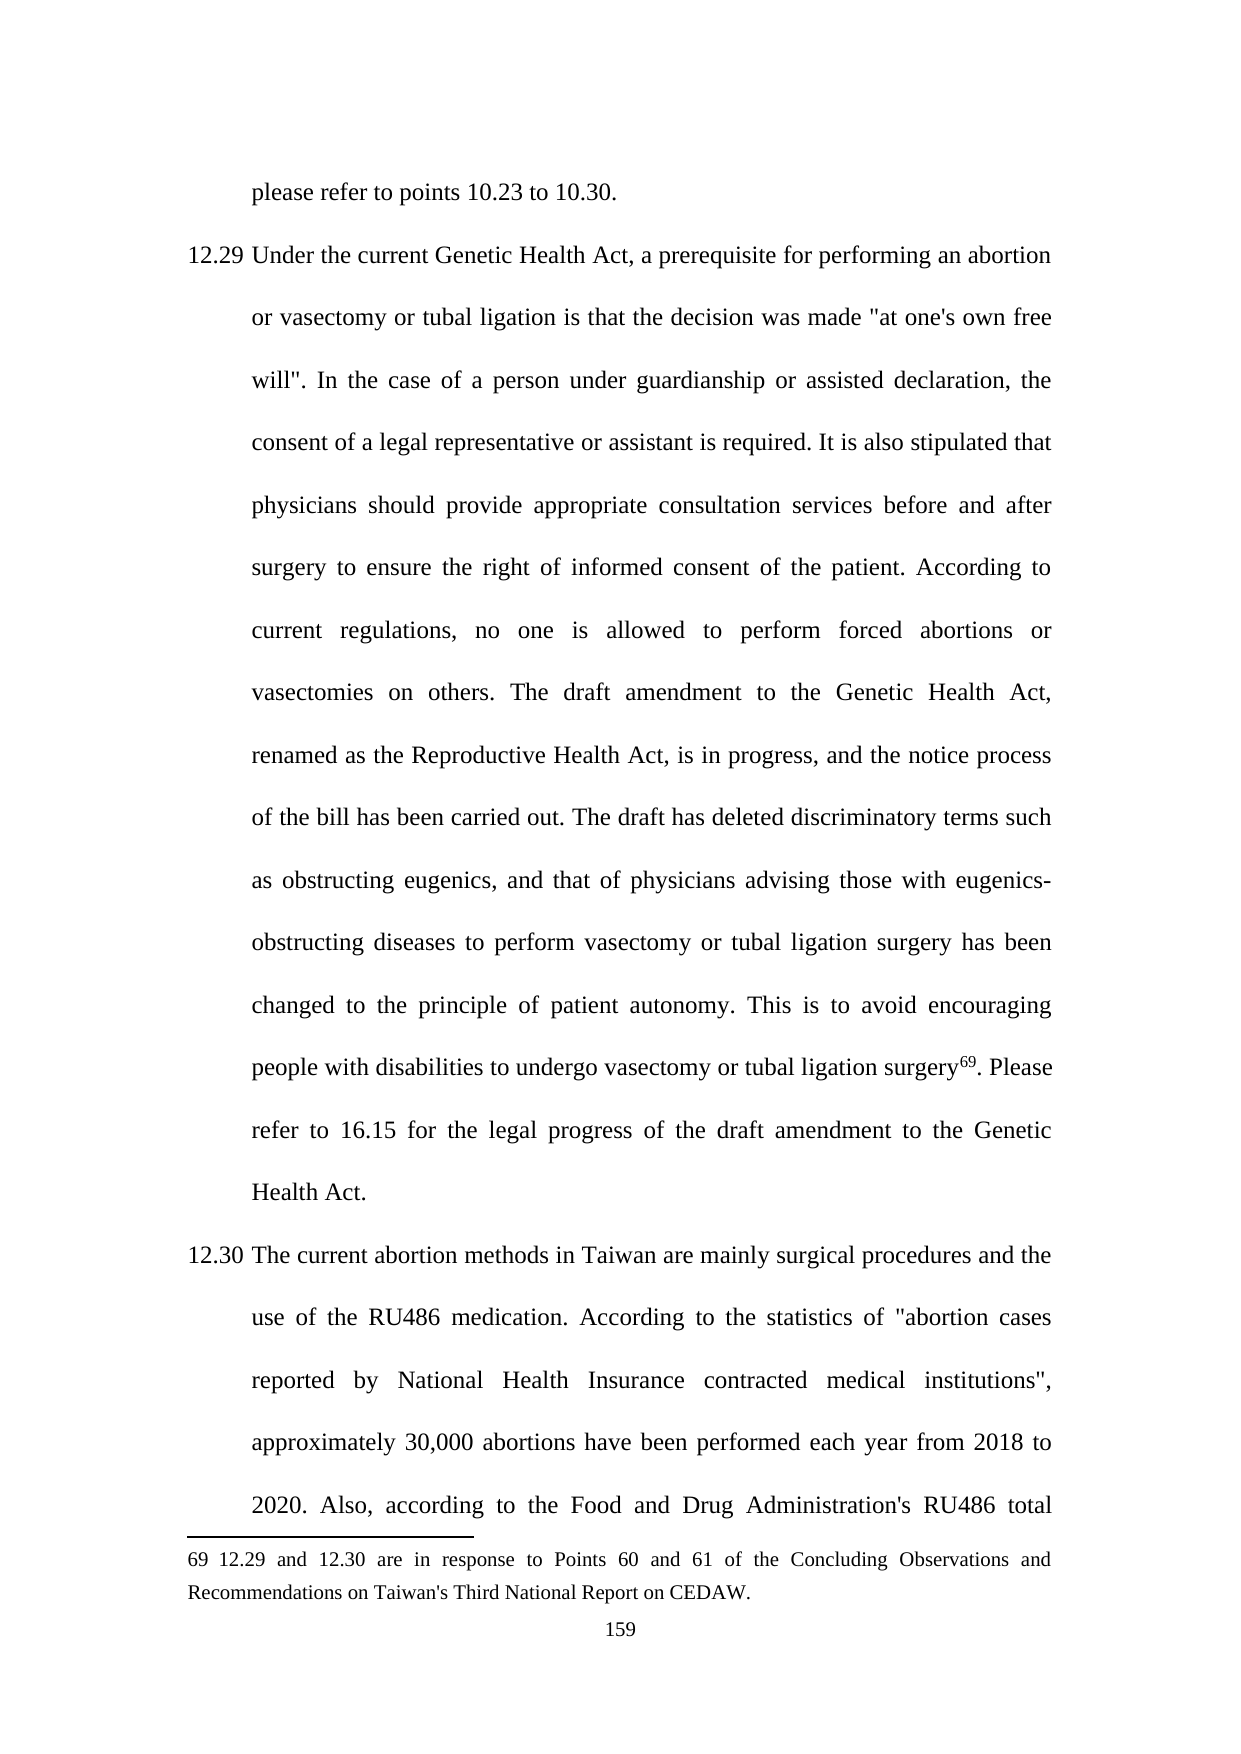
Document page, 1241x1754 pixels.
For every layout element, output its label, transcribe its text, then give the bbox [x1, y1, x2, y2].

list Under the current Genetic Health Act, a prerequisite for performing an abortion or vasectomy or tubal ligation is that the decision was made "at one's own free will". In the case of a person under guardianship or assisted declaration, the consent of a legal representative or assistant is required. It is also stipulated that physicians should provide appropriate consultation services before and after surgery to ensure the right of informed consent of the patient. According to current regulations, no one is allowed to perform forced abortions or vasectomies on others. The draft amendment to the Genetic Health Act, renamed as the Reproductive Health Act, is in progress, and the notice process of the bill has been carried out. The draft has deleted discriminatory terms such as obstructing eugenics, and that of physicians advising those with eugenics-obstructing diseases to perform vasectomy or tubal ligation surgery has been changed to the principle of patient autonomy. This is to avoid encouraging people with disabilities to undergo vasectomy or tubal ligation surgery. Please refer to 16.15 for the legal progress of the draft amendment to the Genetic Health Act. [187, 212, 1053, 1212]
list 12.29 and 12.30 are in response to Points 60 and 61 of the Concluding Observations and Recommendations on Taiwan's Third National Report on CEDAW. [187, 1537, 1053, 1604]
list The current abortion methods in Taiwan are mainly surgical procedures and the use of the RU486 medication. According to the statistics of "abortion cases reported by National Health Insurance contracted medical institutions", approximately 30,000 abortions have been performed each year from 2018 to 2020. Also, according to the Food and Drug Administration's RU486 total [187, 1212, 1053, 1525]
list please refer to points 10.23 to 10.30. [187, 150, 1053, 212]
